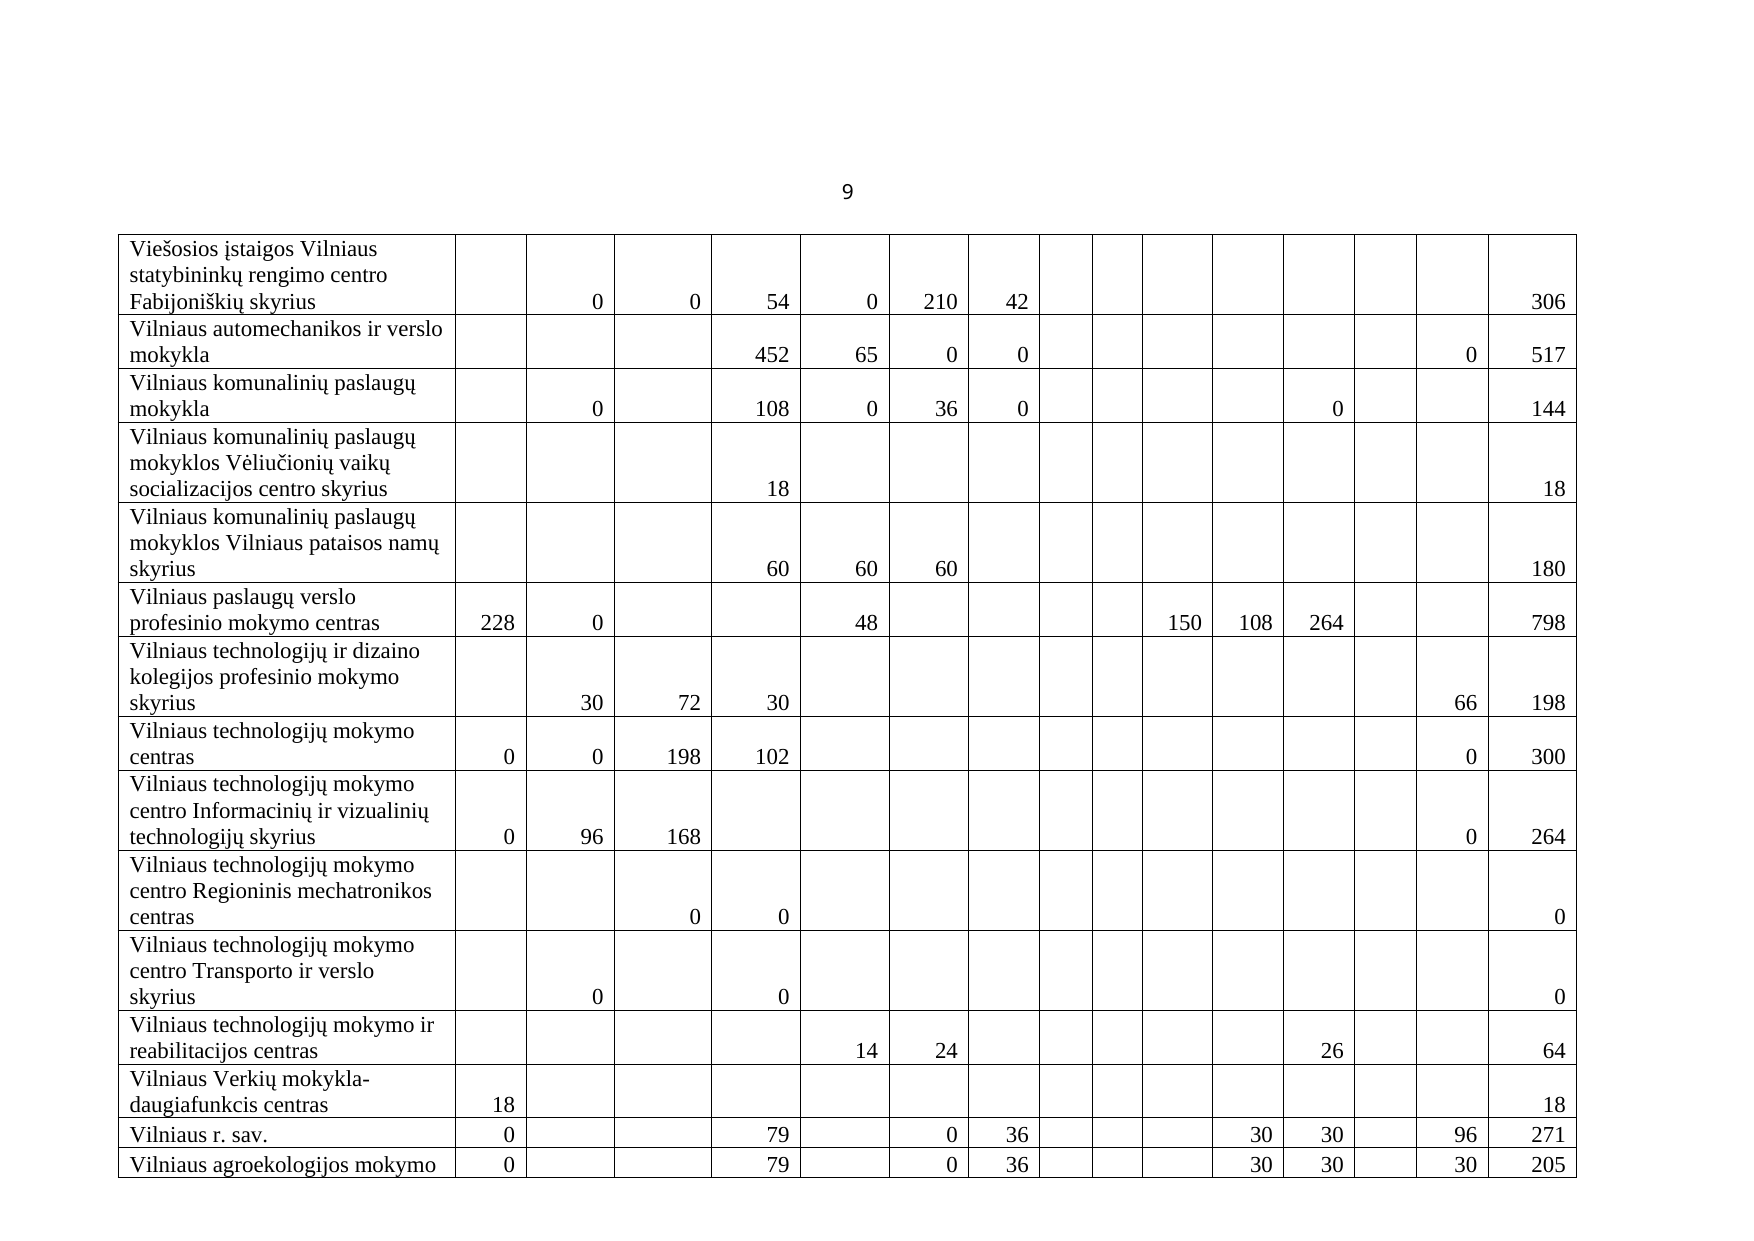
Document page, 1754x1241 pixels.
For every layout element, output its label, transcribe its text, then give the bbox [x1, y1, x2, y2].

table_cell [456, 235, 526, 314]
table_cell 0 [527, 369, 614, 422]
table_cell 0 [712, 851, 800, 930]
table_cell 452 [712, 315, 800, 368]
table_cell 198 [615, 717, 711, 769]
table_cell [1040, 637, 1092, 716]
table_cell [456, 369, 526, 422]
table_cell [1355, 1118, 1416, 1147]
table_cell [1213, 931, 1283, 1010]
table_cell [1355, 1011, 1416, 1063]
table_cell [1355, 369, 1416, 422]
table_cell 0 [801, 235, 889, 314]
table_cell [1143, 771, 1212, 849]
table_cell 0 [890, 1148, 968, 1177]
table_cell [1040, 315, 1092, 368]
table_cell [712, 1065, 800, 1117]
table_cell 30 [1213, 1148, 1283, 1177]
table_cell [969, 503, 1039, 582]
table_cell 205 [1489, 1148, 1576, 1177]
table_cell [1040, 1118, 1092, 1147]
table_cell [1417, 503, 1488, 582]
table_cell 0 [890, 1118, 968, 1147]
table_cell 64 [1489, 1011, 1576, 1063]
table_cell [615, 503, 711, 582]
table_cell [527, 315, 614, 368]
table_cell [969, 1065, 1039, 1117]
table_cell [801, 423, 889, 502]
table_cell 150 [1143, 583, 1212, 636]
table_cell 180 [1489, 503, 1576, 582]
table_cell 96 [527, 771, 614, 849]
table_cell [456, 503, 526, 582]
table_cell [1284, 423, 1354, 502]
table_cell [1040, 369, 1092, 422]
table_cell Vilniaus automechanikos ir verslo mokykla [119, 315, 455, 368]
table_cell [1284, 503, 1354, 582]
table_cell Vilniaus agroekologijos mokymo [119, 1148, 455, 1177]
table_cell [1093, 315, 1142, 368]
table_cell 306 [1489, 235, 1576, 314]
table_cell 0 [456, 717, 526, 769]
table_cell [801, 931, 889, 1010]
table_cell 79 [712, 1148, 800, 1177]
table_cell [1143, 637, 1212, 716]
table_cell [1355, 717, 1416, 769]
table_cell 48 [801, 583, 889, 636]
table_cell Vilniaus technologijų ir dizaino kolegijos profesinio mokymo skyrius [119, 637, 455, 716]
table_cell 18 [456, 1065, 526, 1117]
table_cell 79 [712, 1118, 800, 1147]
table_cell [1284, 851, 1354, 930]
table_cell Vilniaus Verkių mokykla-daugiafunkcis centras [119, 1065, 455, 1117]
table_cell [712, 583, 800, 636]
table_cell [1040, 717, 1092, 769]
table_cell [1213, 423, 1283, 502]
table_cell [969, 583, 1039, 636]
table_cell 198 [1489, 637, 1576, 716]
table_cell [1040, 1148, 1092, 1177]
table_cell Vilniaus technologijų mokymo centro Regioninis mechatronikos centras [119, 851, 455, 930]
table_cell [801, 1065, 889, 1117]
table_cell 264 [1284, 583, 1354, 636]
table_cell [1417, 1065, 1488, 1117]
table_cell [1355, 931, 1416, 1010]
table_cell 144 [1489, 369, 1576, 422]
table_cell 60 [801, 503, 889, 582]
table_cell [1143, 1011, 1212, 1063]
table_cell [615, 1065, 711, 1117]
table_cell 60 [712, 503, 800, 582]
table_cell [1040, 235, 1092, 314]
table_cell 0 [1417, 717, 1488, 769]
table_cell [1213, 771, 1283, 849]
table_cell Vilniaus r. sav. [119, 1118, 455, 1147]
table_cell Vilniaus paslaugų verslo profesinio mokymo centras [119, 583, 455, 636]
table_cell [1040, 771, 1092, 849]
table_cell [1355, 1065, 1416, 1117]
table_cell 0 [615, 851, 711, 930]
table_cell [1417, 235, 1488, 314]
table_cell Viešosios įstaigos Vilniaus statybininkų rengimo centro Fabijoniškių skyrius [119, 235, 455, 314]
table_cell [1213, 717, 1283, 769]
table_cell 18 [1489, 423, 1576, 502]
table_cell Vilniaus technologijų mokymo centras [119, 717, 455, 769]
table_cell 271 [1489, 1118, 1576, 1147]
table_cell [615, 423, 711, 502]
table_cell 300 [1489, 717, 1576, 769]
table_cell [969, 771, 1039, 849]
table_cell 0 [1417, 315, 1488, 368]
table_cell [1284, 235, 1354, 314]
table_cell [456, 931, 526, 1010]
table_cell [1213, 503, 1283, 582]
table_cell [801, 1148, 889, 1177]
table_cell [1143, 851, 1212, 930]
table_cell [1284, 637, 1354, 716]
table_cell [1213, 851, 1283, 930]
table_cell 0 [527, 235, 614, 314]
table_cell [1093, 369, 1142, 422]
table_cell 36 [969, 1118, 1039, 1147]
table_cell 18 [712, 423, 800, 502]
table_cell [801, 771, 889, 849]
table_cell 0 [527, 583, 614, 636]
table_cell 0 [890, 315, 968, 368]
table_cell [615, 315, 711, 368]
table_cell 0 [1489, 851, 1576, 930]
table_cell [1355, 315, 1416, 368]
table_cell [1213, 637, 1283, 716]
table_cell [1093, 1118, 1142, 1147]
table_cell [1284, 1065, 1354, 1117]
table_cell Vilniaus technologijų mokymo centro Transporto ir verslo skyrius [119, 931, 455, 1010]
table_cell [615, 931, 711, 1010]
table_cell [1143, 717, 1212, 769]
table_cell 0 [1284, 369, 1354, 422]
table_cell [1093, 931, 1142, 1010]
table_cell 0 [615, 235, 711, 314]
table_cell [1355, 771, 1416, 849]
table_cell 65 [801, 315, 889, 368]
table_cell [1417, 851, 1488, 930]
table_cell 0 [527, 931, 614, 1010]
table_cell [890, 851, 968, 930]
table_cell 168 [615, 771, 711, 849]
table_cell 0 [456, 1148, 526, 1177]
table_cell 228 [456, 583, 526, 636]
table_cell [1284, 315, 1354, 368]
table_cell [1093, 1148, 1142, 1177]
table_cell [1093, 583, 1142, 636]
table_cell Vilniaus technologijų mokymo centro Informacinių ir vizualinių technologijų skyrius [119, 771, 455, 849]
table_cell [1417, 423, 1488, 502]
table_cell 0 [1489, 931, 1576, 1010]
table_cell 0 [969, 369, 1039, 422]
table_cell 30 [1284, 1118, 1354, 1147]
table_cell [1143, 1118, 1212, 1147]
table_cell [1093, 771, 1142, 849]
table_cell [969, 1011, 1039, 1063]
table_cell [1284, 717, 1354, 769]
table_cell [456, 851, 526, 930]
table_cell 108 [1213, 583, 1283, 636]
table_cell 0 [456, 771, 526, 849]
table_cell [890, 931, 968, 1010]
table_cell [969, 717, 1039, 769]
table_cell [801, 1118, 889, 1147]
table_cell [456, 423, 526, 502]
table_cell [1040, 503, 1092, 582]
table_cell 72 [615, 637, 711, 716]
table_cell [1284, 771, 1354, 849]
table_cell [1143, 235, 1212, 314]
table_cell [1417, 583, 1488, 636]
table_cell 30 [712, 637, 800, 716]
table_cell [615, 1011, 711, 1063]
table_cell [1143, 369, 1212, 422]
table_cell [1417, 1011, 1488, 1063]
table_cell 66 [1417, 637, 1488, 716]
table_cell [615, 583, 711, 636]
table_cell [969, 931, 1039, 1010]
table_cell 517 [1489, 315, 1576, 368]
table_cell [1040, 851, 1092, 930]
table_cell 0 [801, 369, 889, 422]
table_cell [456, 1011, 526, 1063]
table_cell [1355, 1148, 1416, 1177]
table_cell [969, 637, 1039, 716]
table_cell 42 [969, 235, 1039, 314]
table_cell [1040, 423, 1092, 502]
table_cell [1355, 235, 1416, 314]
table_cell 36 [890, 369, 968, 422]
table_cell [1093, 717, 1142, 769]
table_cell 108 [712, 369, 800, 422]
table_cell 0 [712, 931, 800, 1010]
table_cell [1355, 423, 1416, 502]
table_cell 14 [801, 1011, 889, 1063]
table_cell Vilniaus komunalinių paslaugų mokykla [119, 369, 455, 422]
table_cell 798 [1489, 583, 1576, 636]
table_cell [801, 851, 889, 930]
table_cell [1143, 423, 1212, 502]
table_cell [890, 583, 968, 636]
table_cell [969, 423, 1039, 502]
table_cell [527, 423, 614, 502]
table_cell [527, 503, 614, 582]
table_cell Vilniaus komunalinių paslaugų mokyklos Vėliučionių vaikų socializacijos centro skyrius [119, 423, 455, 502]
table_cell [1213, 369, 1283, 422]
table_cell [456, 637, 526, 716]
table_cell 30 [1213, 1118, 1283, 1147]
table_cell [1040, 583, 1092, 636]
table_cell [1355, 851, 1416, 930]
table_cell [1093, 235, 1142, 314]
table_cell [1143, 931, 1212, 1010]
table_cell 0 [527, 717, 614, 769]
table_cell [969, 851, 1039, 930]
table_cell [1093, 1065, 1142, 1117]
table_cell [527, 1118, 614, 1147]
table_cell [1093, 423, 1142, 502]
table_cell [1093, 637, 1142, 716]
table_cell 26 [1284, 1011, 1354, 1063]
table_cell [615, 369, 711, 422]
table_cell [1213, 315, 1283, 368]
table_cell 96 [1417, 1118, 1488, 1147]
table_cell [527, 1065, 614, 1117]
table_cell [527, 851, 614, 930]
table_cell Vilniaus technologijų mokymo ir reabilitacijos centras [119, 1011, 455, 1063]
table_cell [801, 637, 889, 716]
table_cell 30 [1284, 1148, 1354, 1177]
table_cell 18 [1489, 1065, 1576, 1117]
table_cell [712, 1011, 800, 1063]
table_cell [527, 1148, 614, 1177]
table_cell [1284, 931, 1354, 1010]
table_cell [890, 771, 968, 849]
table_cell [527, 1011, 614, 1063]
table_cell [615, 1148, 711, 1177]
table_cell [1213, 1065, 1283, 1117]
table_cell [1355, 503, 1416, 582]
table_cell 102 [712, 717, 800, 769]
table_cell [890, 423, 968, 502]
table_cell 30 [527, 637, 614, 716]
table_cell [890, 717, 968, 769]
table_cell 0 [456, 1118, 526, 1147]
table_cell [1213, 1011, 1283, 1063]
table_cell [1417, 369, 1488, 422]
table_cell [1040, 1011, 1092, 1063]
table_cell [712, 771, 800, 849]
table_cell [1093, 851, 1142, 930]
table_cell [1355, 583, 1416, 636]
table_cell 24 [890, 1011, 968, 1063]
table_cell [1143, 315, 1212, 368]
table_cell 36 [969, 1148, 1039, 1177]
table_cell [1040, 931, 1092, 1010]
table_cell [890, 637, 968, 716]
table_cell [615, 1118, 711, 1147]
table_cell 0 [969, 315, 1039, 368]
table_cell 54 [712, 235, 800, 314]
table_cell 264 [1489, 771, 1576, 849]
table_cell 30 [1417, 1148, 1488, 1177]
table_cell [890, 1065, 968, 1117]
table_cell [1143, 1065, 1212, 1117]
table_cell [1417, 931, 1488, 1010]
table_cell [1355, 637, 1416, 716]
table_cell [456, 315, 526, 368]
table_cell [1093, 503, 1142, 582]
table_cell [1213, 235, 1283, 314]
table_cell [1143, 503, 1212, 582]
table_cell [801, 717, 889, 769]
table_cell [1093, 1011, 1142, 1063]
table_cell 60 [890, 503, 968, 582]
table_cell [1143, 1148, 1212, 1177]
table_cell Vilniaus komunalinių paslaugų mokyklos Vilniaus pataisos namų skyrius [119, 503, 455, 582]
table_cell 0 [1417, 771, 1488, 849]
table_cell 210 [890, 235, 968, 314]
table_cell [1040, 1065, 1092, 1117]
